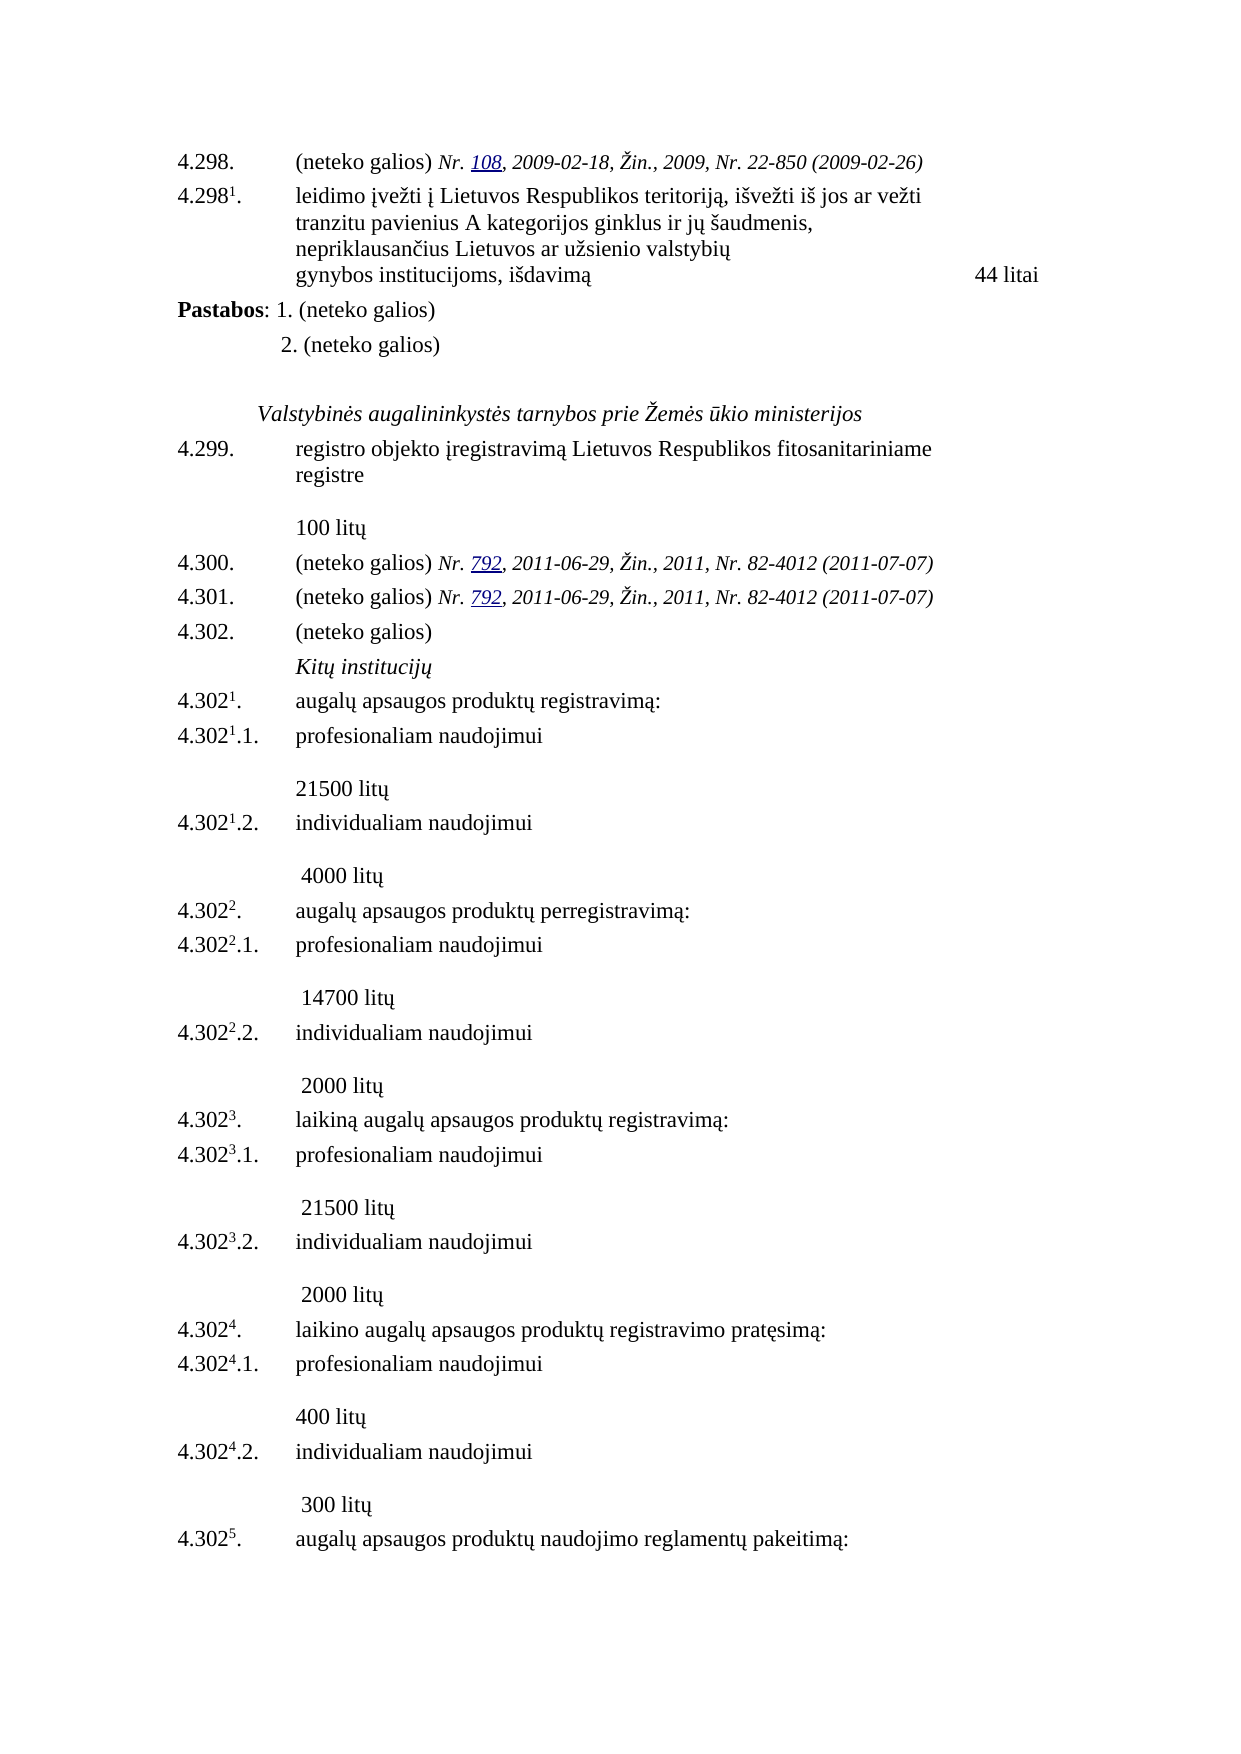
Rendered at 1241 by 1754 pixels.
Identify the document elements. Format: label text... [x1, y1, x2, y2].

text 4.3024. laikino augalų apsaugos produktų registravimo pratęsimą: [177, 1316, 930, 1342]
text Kitų institucijų [177, 653, 945, 679]
text Pastabos: 1. (neteko galios) [177, 296, 1122, 322]
text 4.3024.1. profesionaliam naudojimui 400 litų [177, 1351, 930, 1429]
text 2. (neteko galios) [177, 331, 1122, 357]
text 4.3022. augalų apsaugos produktų perregistravimą: [177, 897, 930, 923]
text 4.3022.1. profesionaliam naudojimui 14700 litų [177, 932, 930, 1011]
text 4.3024.2. individualiam naudojimui 300 litų [177, 1438, 930, 1517]
text 4.3022.2. individualiam naudojimui 2000 litų [177, 1019, 930, 1098]
text 4.302. (neteko galios) [177, 618, 945, 644]
text 4.300. (neteko galios) Nr. 792, 2011-06-29, Žin., 2011, Nr. 82-4012 (2011-07-07) [177, 549, 945, 575]
text 4.3023. laikiną augalų apsaugos produktų registravimą: [177, 1106, 930, 1133]
text Valstybinės augalininkystės tarnybos prie Žemės ūkio ministerijos [177, 400, 945, 427]
text 4.298. (neteko galios) Nr. 108, 2009-02-18, Žin., 2009, Nr. 22-850 (2009-02-26) [177, 148, 1122, 174]
text 4.301. (neteko galios) Nr. 792, 2011-06-29, Žin., 2011, Nr. 82-4012 (2011-07-07) [177, 583, 945, 610]
text 4.299. registro objekto įregistravimą Lietuvos Respublikos fitosanitariniame registre 100 litų [177, 435, 945, 540]
text 4.3021.2. individualiam naudojimui 4000 litų [177, 809, 930, 888]
text 4.3021.1. profesionaliam naudojimui 21500 litų [177, 722, 930, 801]
text 4.3021. augalų apsaugos produktų registravimą: [177, 687, 930, 714]
text 4.3023.2. individualiam naudojimui 2000 litų [177, 1228, 930, 1307]
text 4.2981. leidimo įvežti į Lietuvos Respublikos teritoriją, išvežti iš jos ar vežti tranzitu pavienius A kategorijos ginklus ir jų šaudmenis, nepriklausančius Lietuvos ar užsienio valstybių gynybos institucijoms, išdavimą 44 litai [177, 182, 1122, 288]
text 4.3023.1. profesionaliam naudojimui 21500 litų [177, 1141, 930, 1220]
text 4.3025. augalų apsaugos produktų naudojimo reglamentų pakeitimą: [177, 1525, 930, 1552]
